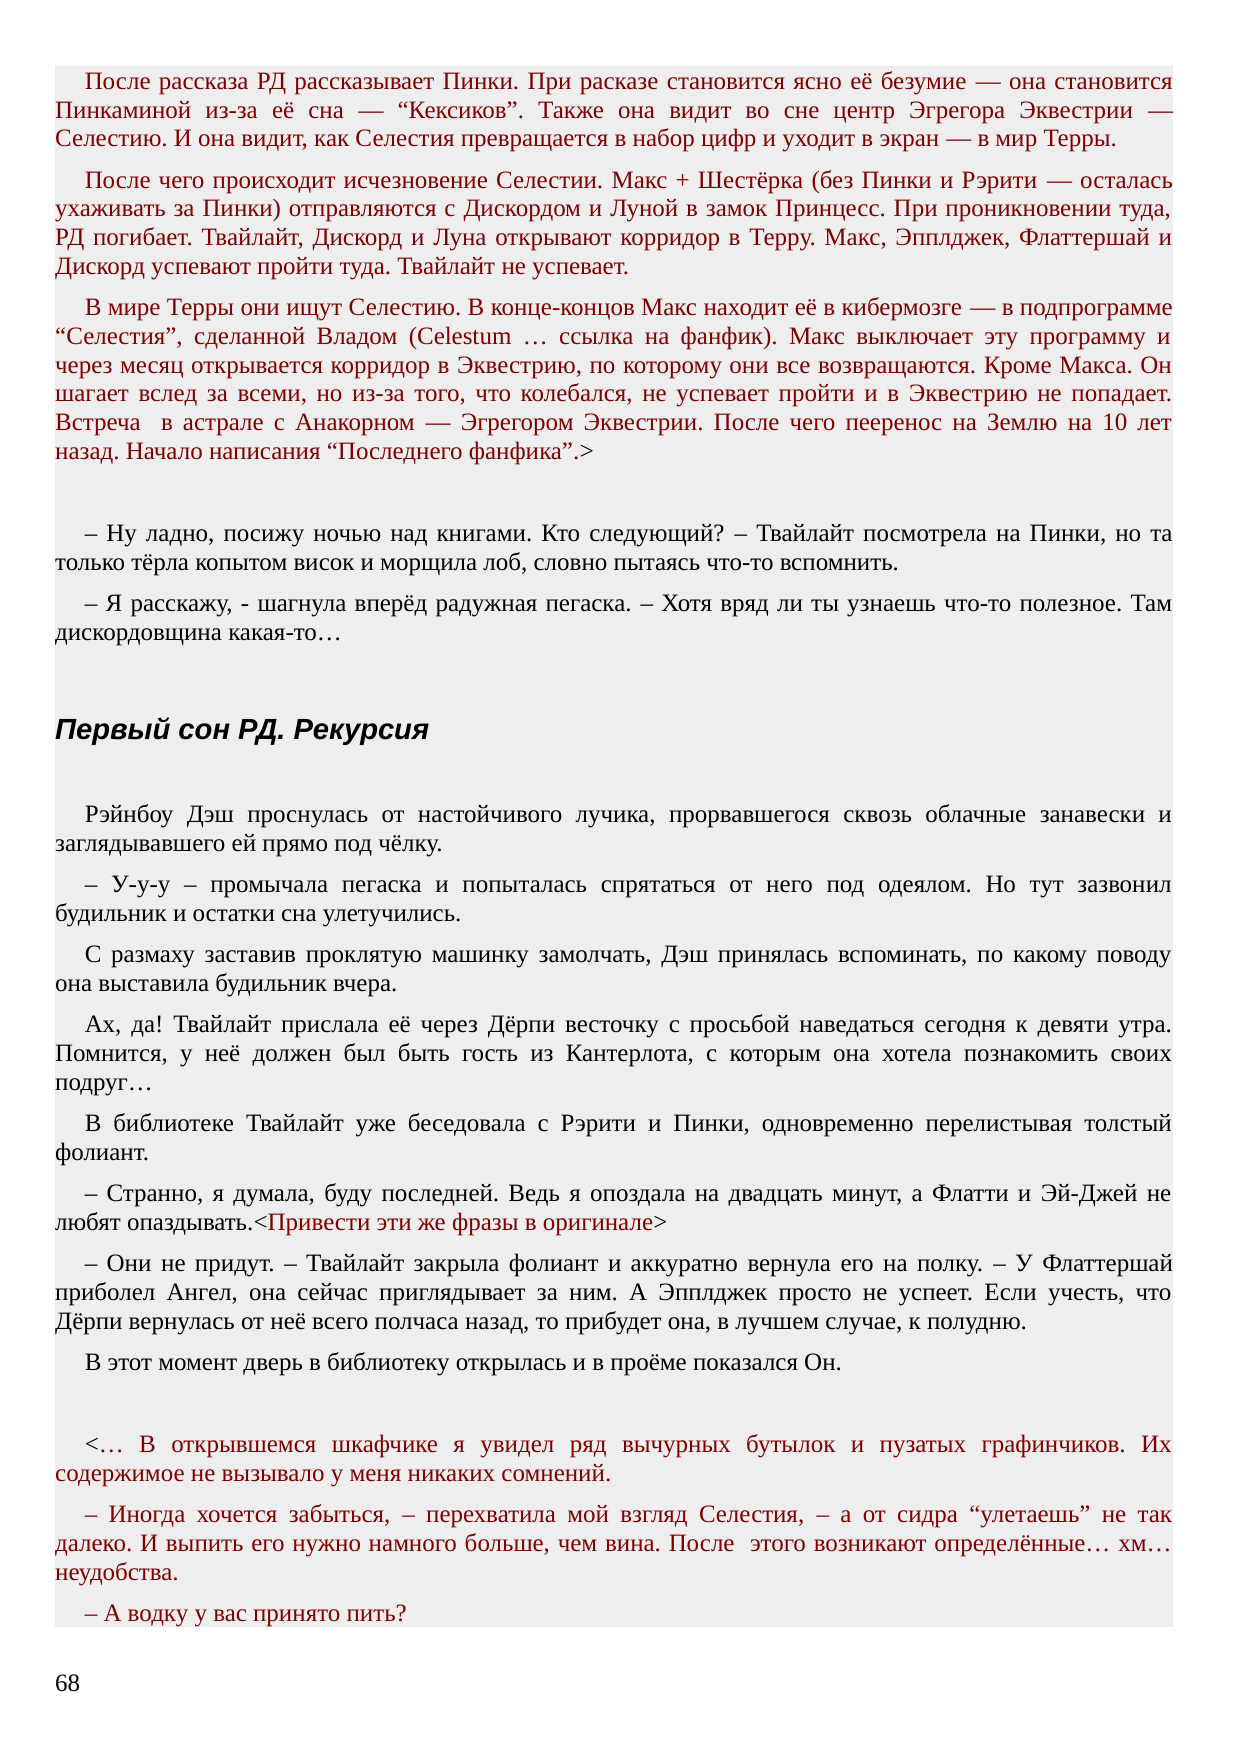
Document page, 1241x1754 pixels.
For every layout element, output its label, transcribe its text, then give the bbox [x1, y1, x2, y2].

text После рассказа РД рассказывает Пинки. При расказе становится ясно её безумие — она становится Пинкаминой из-за её сна — “Кексиков”. Также она видит во сне центр Эгрегора Эквестрии — Селестию. И она видит, как Селестия превращается в набор цифр и уходит в экран — в мир Терры. [55, 66, 1173, 152]
text – Иногда хочется забыться, – перехватила мой взгляд Селестия, – а от сидра “улетаешь” не так далеко. И выпить его нужно намного больше, чем вина. После этого возникают определённые… хм… неудобства. [55, 1499, 1173, 1586]
text – Странно, я думала, буду последней. Ведь я опоздала на двадцать минут, а Флатти и Эй-Джей не любят опаздывать.<Привести эти же фразы в оригинале> [55, 1178, 1173, 1236]
text После чего происходит исчезновение Селестии. Макс + Шестёрка (без Пинки и Рэрити — осталась ухаживать за Пинки) отправляются с Дискордом и Луной в замок Принцесс. При проникновении туда, РД погибает. Твайлайт, Дискорд и Луна открывают корридор в Терру. Макс, Эпплджек, Флаттершай и Дискорд успевают пройти туда. Твайлайт не успевает. [55, 165, 1173, 280]
text Ах, да! Твайлайт прислала её через Дёрпи весточку с просьбой наведаться сегодня к девяти утра. Помнится, у неё должен был быть гость из Кантерлота, с которым она хотела познакомить своих подруг… [55, 1009, 1173, 1096]
text – У-у-у – промычала пегаска и попыталась спрятаться от него под одеялом. Но тут зазвонил будильник и остатки сна улетучились. [55, 869, 1173, 927]
text Рэйнбоу Дэш проснулась от настойчивого лучика, прорвавшегося сквозь облачные занавески и заглядывавшего ей прямо под чёлку. [55, 799, 1173, 857]
text – А водку у вас принято пить? [55, 1598, 1173, 1627]
text В этот момент дверь в библиотеку открылась и в проёме показался Он. [55, 1347, 1173, 1376]
text – Ну ладно, посижу ночью над книгами. Кто следующий? – Твайлайт посмотрела на Пинки, но та только тёрла копытом висок и морщила лоб, словно пытаясь что-то вспомнить. [55, 518, 1173, 576]
text С размаху заставив проклятую машинку замолчать, Дэш принялась вспоминать, по какому поводу она выставила будильник вчера. [55, 939, 1173, 997]
text – Я расскажу, - шагнула вперёд радужная пегаска. – Хотя вряд ли ты узнаешь что-то полезное. Там дискордовщина какая-то… [55, 588, 1173, 646]
text – Они не придут. – Твайлайт закрыла фолиант и аккуратно вернула его на полку. – У Флаттершай приболел Ангел, она сейчас приглядывает за ним. А Эпплджек просто не успеет. Если учесть, что Дёрпи вернулась от неё всего полчаса назад, то прибудет она, в лучшем случае, к полудню. [55, 1248, 1173, 1334]
text <… В открывшемся шкафчике я увидел ряд вычурных бутылок и пузатых графинчиков. Их содержимое не вызывало у меня никаких сомнений. [55, 1429, 1173, 1487]
text В мире Терры они ищут Селестию. В конце-концов Макс находит её в кибермозге — в подпрограмме “Селестия”, сделанной Владом (Celestum … ссылка на фанфик). Макс выключает эту программу и через месяц открывается корридор в Эквестрию, по которому они все возвращаются. Кроме Макса. Он шагает вслед за всеми, но из-за того, что колебался, не успевает пройти и в Эквестрию не попадает. Встреча в астрале с Анакорном — Эгрегором Эквестрии. После чего пееренос на Землю на 10 лет назад. Начало написания “Последнего фанфика”.> [55, 292, 1173, 465]
subtitle Первый сон РД. Рекурсия [55, 712, 1173, 746]
text В библиотеке Твайлайт уже беседовала с Рэрити и Пинки, одновременно перелистывая толстый фолиант. [55, 1108, 1173, 1166]
